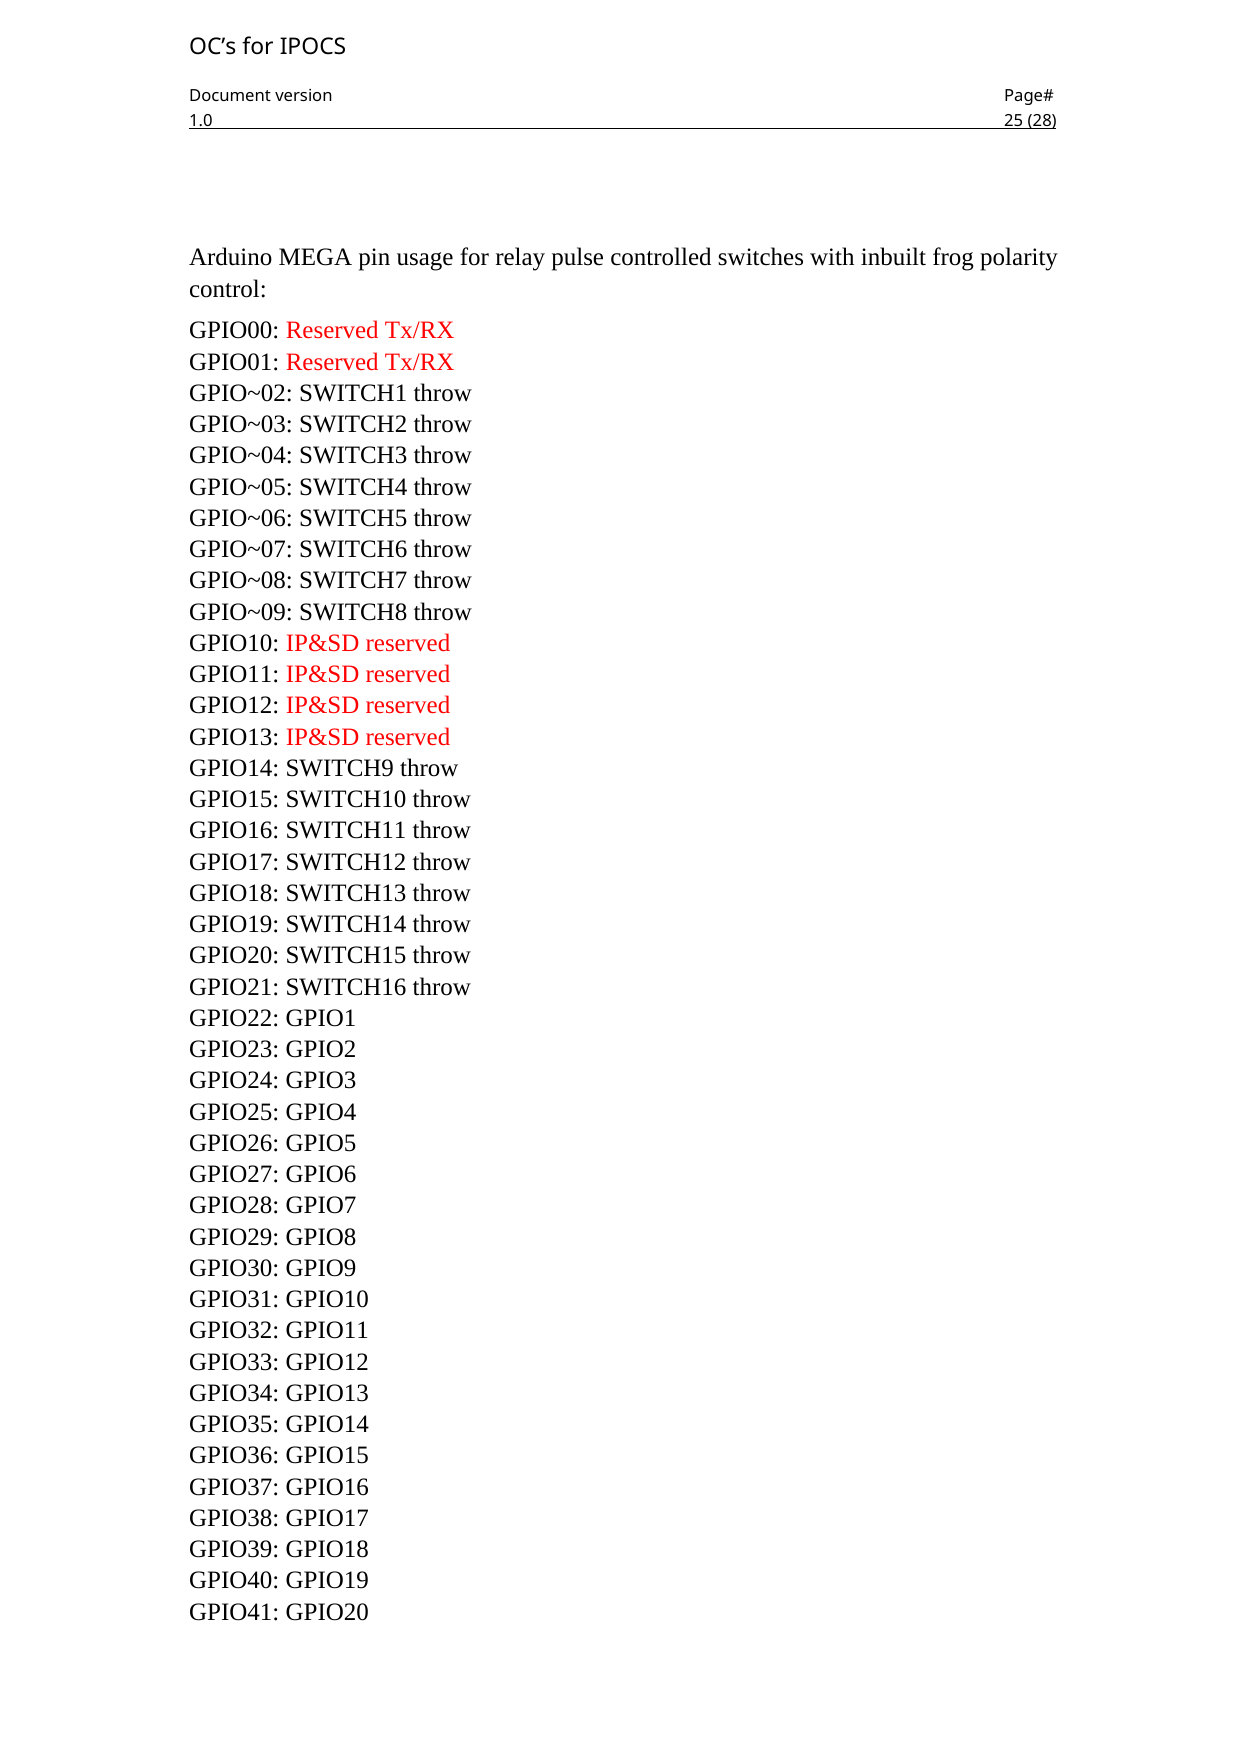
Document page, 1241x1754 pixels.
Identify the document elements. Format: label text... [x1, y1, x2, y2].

text GPIO00: Reserved Tx/RX GPIO01: Reserved Tx/RX GPIO~02: SWITCH1 throw GPIO~03: SWITCH2 throw GPIO~04: SWITCH3 throw GPIO~05: SWITCH4 throw GPIO~06: SWITCH5 throw GPIO~07: SWITCH6 throw GPIO~08: SWITCH7 throw GPIO~09: SWITCH8 throw GPIO10: IP&SD reserved GPIO11: IP&SD reserved GPIO12: IP&SD reserved GPIO13: IP&SD reserved GPIO14: SWITCH9 throw GPIO15: SWITCH10 throw GPIO16: SWITCH11 throw GPIO17: SWITCH12 throw GPIO18: SWITCH13 throw GPIO19: SWITCH14 throw GPIO20: SWITCH15 throw GPIO21: SWITCH16 throw GPIO22: GPIO1 GPIO23: GPIO2 GPIO24: GPIO3 GPIO25: GPIO4 GPIO26: GPIO5 GPIO27: GPIO6 GPIO28: GPIO7 GPIO29: GPIO8 GPIO30: GPIO9 GPIO31: GPIO10 GPIO32: GPIO11 GPIO33: GPIO12 GPIO34: GPIO13 GPIO35: GPIO14 GPIO36: GPIO15 GPIO37: GPIO16 GPIO38: GPIO17 GPIO39: GPIO18 GPIO40: GPIO19 GPIO41: GPIO20 [189, 313, 1122, 1625]
text Arduino MEGA pin usage for relay pulse controlled switches with inbuilt frog polarity control: [189, 240, 1122, 302]
